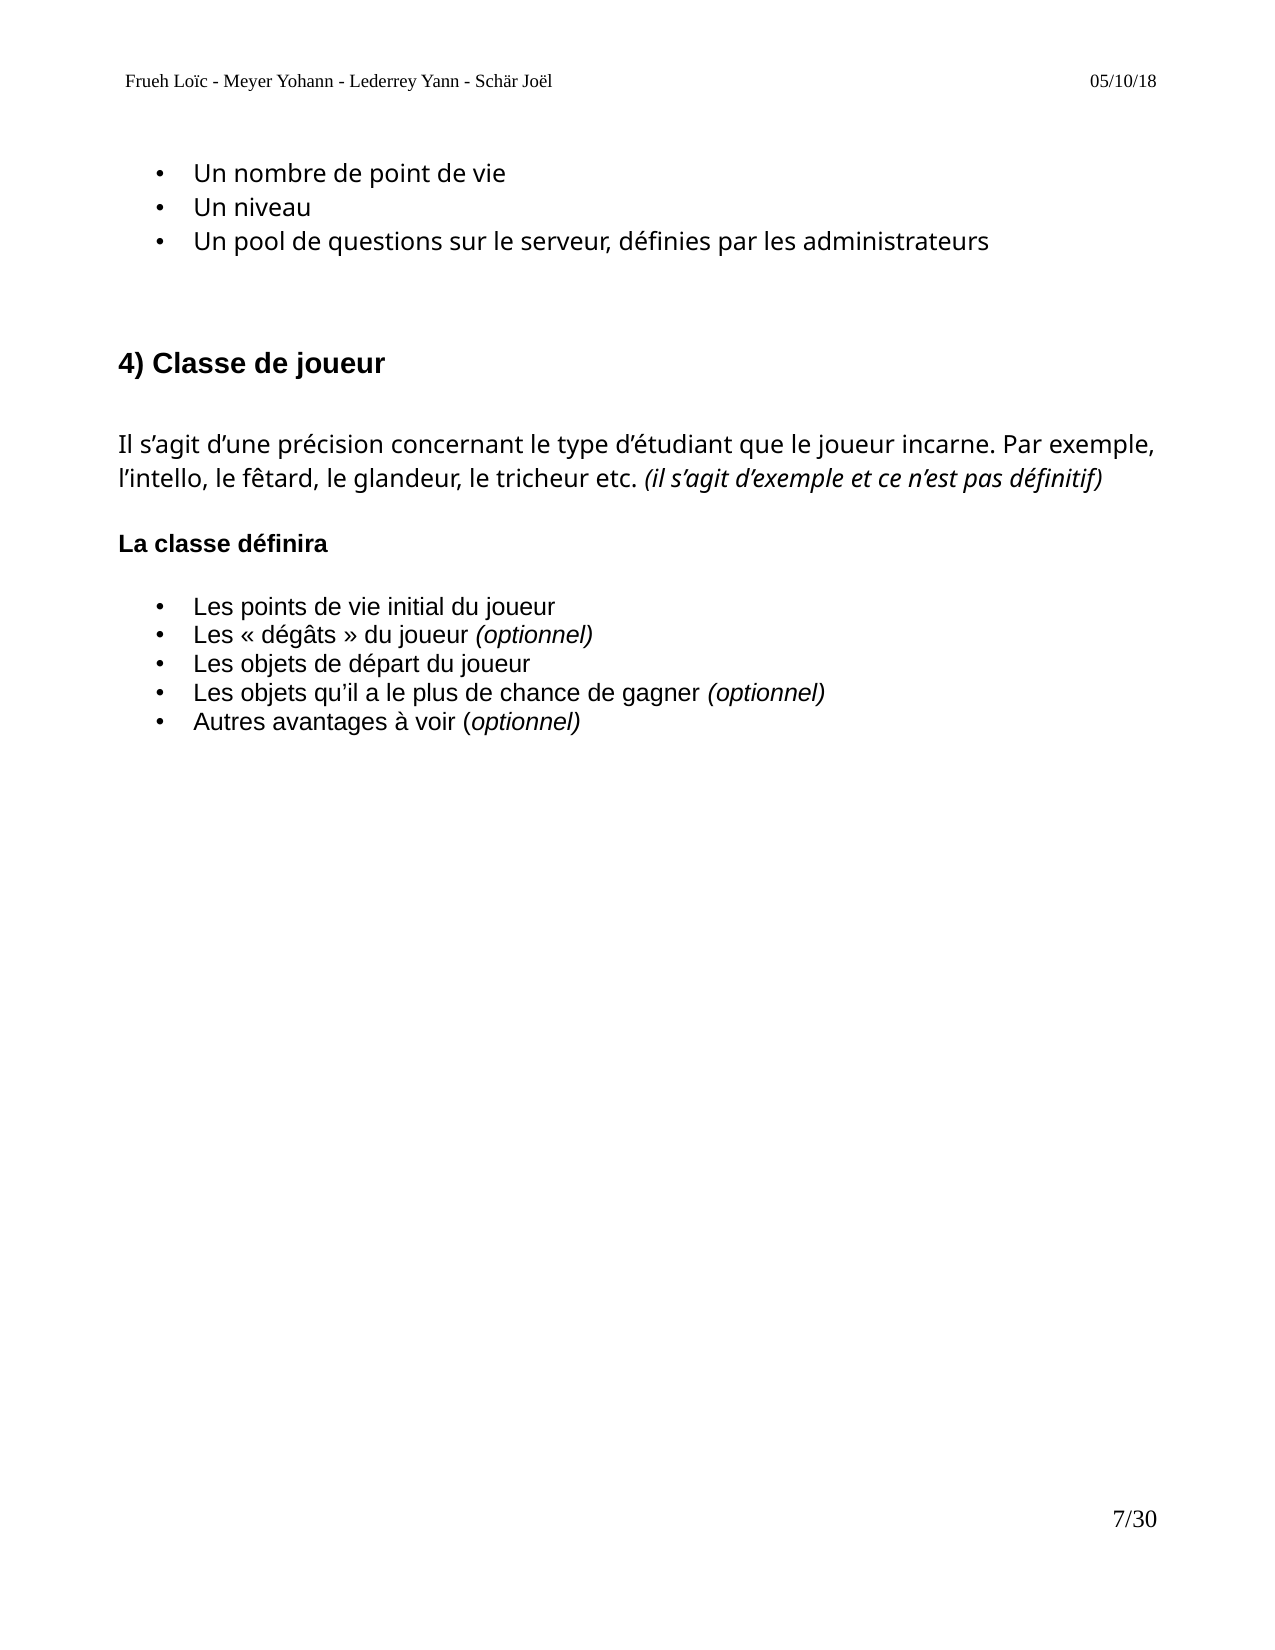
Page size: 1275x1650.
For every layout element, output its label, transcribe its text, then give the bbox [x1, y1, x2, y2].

text La classe définira [118, 529, 1157, 558]
list Un niveau [156, 189, 1157, 223]
text Il s’agit d’une précision concernant le type d’étudiant que le joueur incarne. Par exemple, l’intello, le fêtard, le glandeur, le tricheur etc. (il s’agit d’exemple et ce n’est pas définitif) [118, 427, 1157, 495]
list Les objets qu’il a le plus de chance de gagner (optionnel) [156, 678, 1157, 707]
list Les objets de départ du joueur [156, 649, 1157, 678]
list Un nombre de point de vie [156, 155, 1157, 189]
list Un pool de questions sur le serveur, définies par les administrateurs [156, 223, 1157, 258]
list Les points de vie initial du joueur [156, 592, 1157, 621]
list Autres avantages à voir (optionnel) [156, 707, 1157, 736]
list Les « dégâts » du joueur (optionnel) [156, 621, 1157, 649]
subtitle 4) Classe de joueur [118, 347, 1157, 380]
